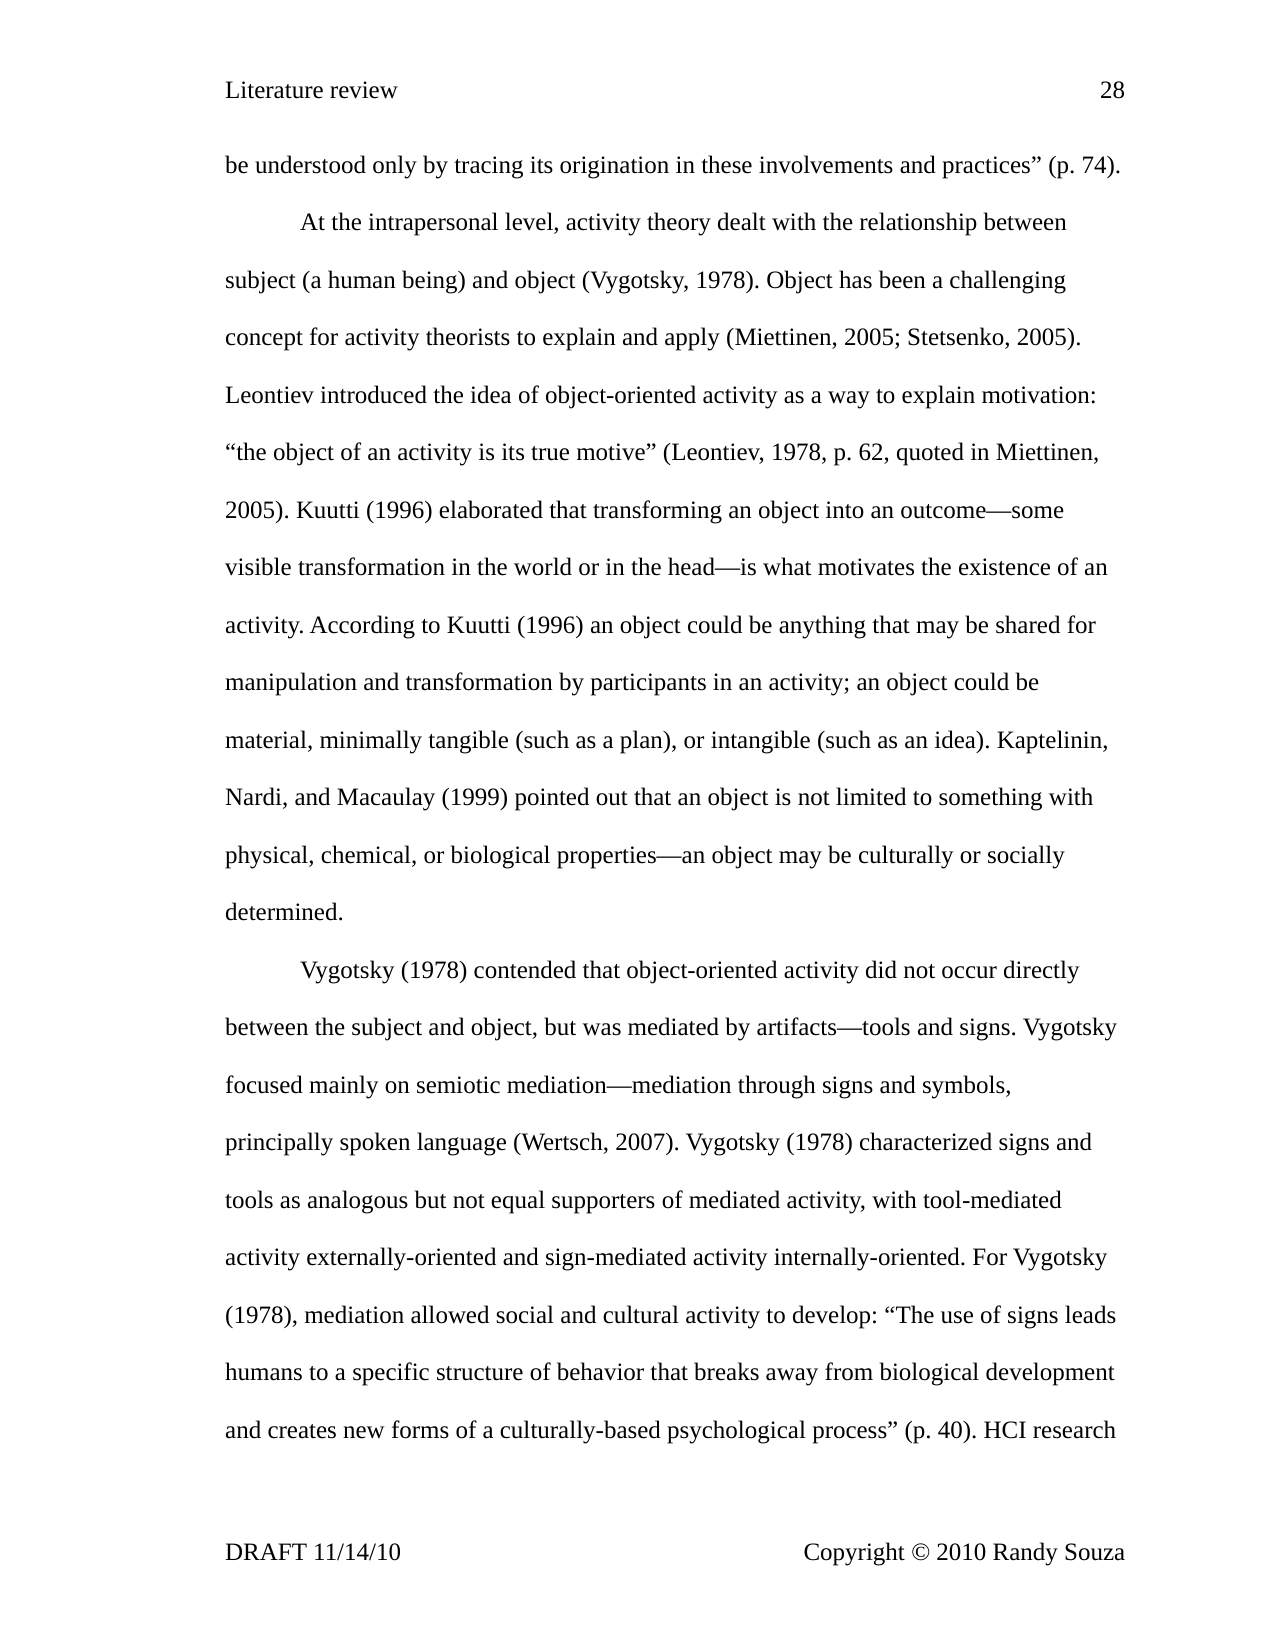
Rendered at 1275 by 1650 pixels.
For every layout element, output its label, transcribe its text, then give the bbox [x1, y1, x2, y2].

text be understood only by tracing its origination in these involvements and practices” (p. 74). [225, 150, 1125, 179]
text At the intrapersonal level, activity theory dealt with the relationship between subject (a human being) and object (Vygotsky, 1978). Object has been a challenging concept for activity theorists to explain and apply (Miettinen, 2005; Stetsenko, 2005). Leontiev introduced the idea of object-oriented activity as a way to explain motivation: “the object of an activity is its true motive” (Leontiev, 1978, p. 62, quoted in Miettinen, 2005). Kuutti (1996) elaborated that transforming an object into an outcome—some visible transformation in the world or in the head—is what motivates the existence of an activity. According to Kuutti (1996) an object could be anything that may be shared for manipulation and transformation by participants in an activity; an object could be material, minimally tangible (such as a plan), or intangible (such as an idea). Kaptelinin, Nardi, and Macaulay (1999) pointed out that an object is not limited to something with physical, chemical, or biological properties—an object may be culturally or socially determined. [225, 207, 1125, 926]
text Vygotsky (1978) contended that object-oriented activity did not occur directly between the subject and object, but was mediated by artifacts—tools and signs. Vygotsky focused mainly on semiotic mediation—mediation through signs and symbols, principally spoken language (Wertsch, 2007). Vygotsky (1978) characterized signs and tools as analogous but not equal supporters of mediated activity, with tool-mediated activity externally-oriented and sign-mediated activity internally-oriented. For Vygotsky (1978), mediation allowed social and cultural activity to develop: “The use of signs leads humans to a specific structure of behavior that breaks away from biological development and creates new forms of a culturally-based psychological process” (p. 40). HCI research [225, 955, 1125, 1444]
